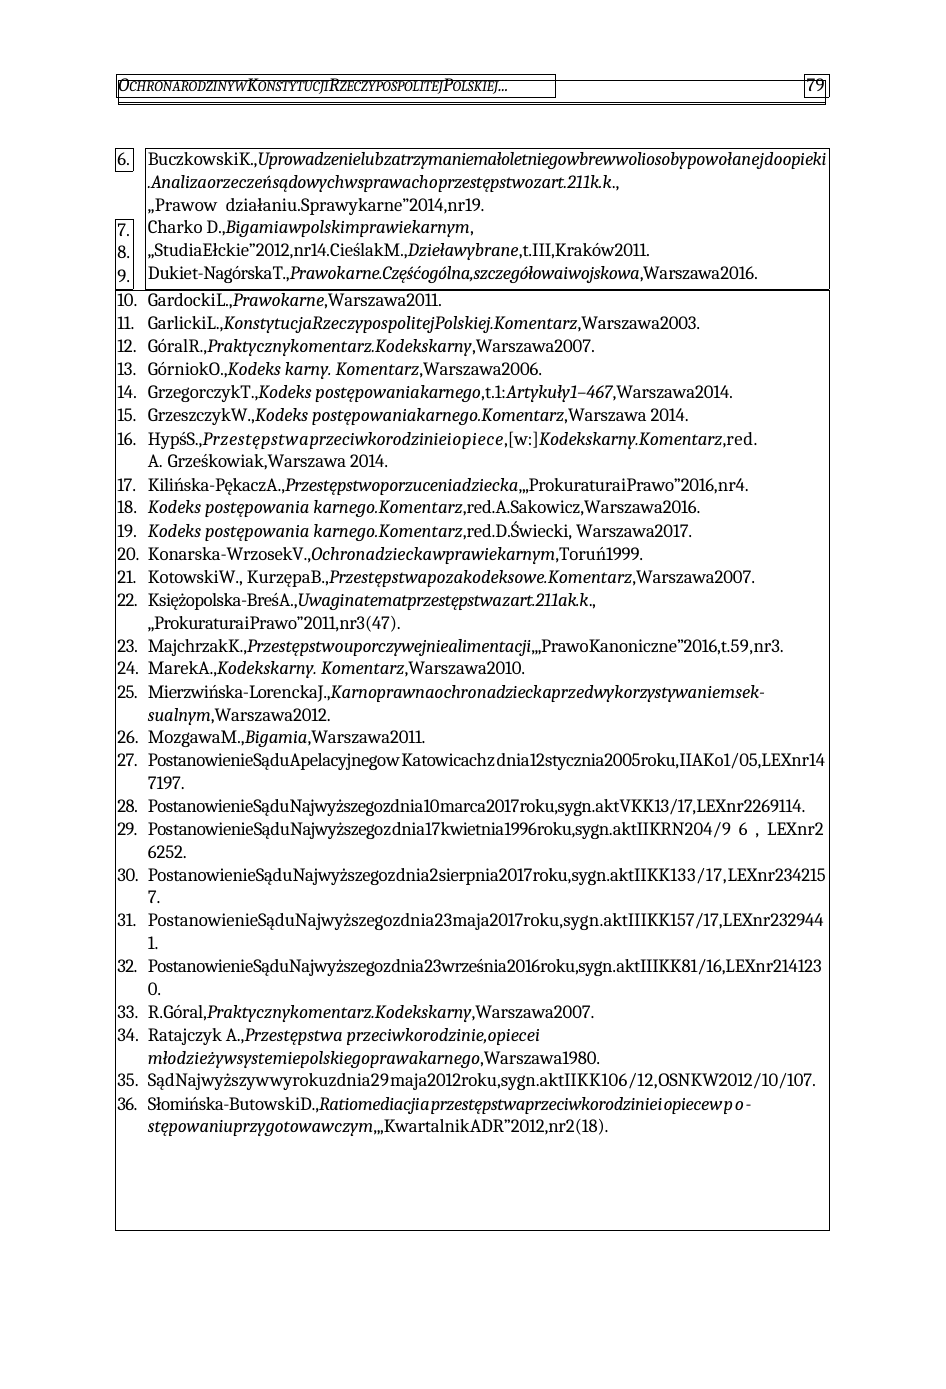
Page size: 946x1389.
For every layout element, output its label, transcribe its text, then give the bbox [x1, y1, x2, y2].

text 6. [117, 149, 133, 170]
text [118, 75, 555, 80]
list PostanowienieSąduNajwyższegozdnia10marca2017roku,sygn.aktVKK13/17,LEXnr2269114. [117, 796, 827, 817]
list GrzegorczykT.,Kodeks postępowaniakarnego,t.1:Artykuły1–467,Warszawa2014. [117, 382, 829, 403]
list MozgawaM.,Bigamia,Warszawa2011. [117, 727, 829, 748]
list Księżopolska-BreśA.,Uwaginatematprzestępstwazart.211ak.k.,„ProkuraturaiPrawo”2011,nr3(47). [117, 589, 827, 634]
list GóralR.,Praktycznykomentarz.Kodekskarny,Warszawa2007. [117, 336, 829, 357]
list Kodeks postępowania karnego.Komentarz,red.A.Sakowicz,Warszawa2016. [117, 497, 829, 519]
list PostanowienieSąduNajwyższegozdnia17kwietnia1996roku,sygn.aktIIKRN204/96,LEXnr26252. [117, 818, 827, 863]
list GardockiL.,Prawokarne,Warszawa2011. [117, 291, 829, 311]
text 9. [117, 265, 133, 287]
list Mierzwińska-LorenckaJ.,Karnoprawnaochronadzieckaprzedwykorzystywaniemsek-sualnym,Warszawa2012. [117, 681, 827, 726]
list GrzeszczykW.,Kodeks postępowaniakarnego.Komentarz,Warszawa 2014. [117, 405, 829, 426]
list Kodeks postępowania karnego.Komentarz,red.D.Świecki, Warszawa2017. [117, 520, 829, 542]
list PostanowienieSąduApelacyjnegowKatowicachzdnia12stycznia2005roku,IIAKo1/05,LEXnr147197. [117, 750, 827, 794]
list Słomińska-ButowskiD.,Ratiomediacjiaprzestępstwaprzeciwkorodzinieiopiecewpo-stępowaniuprzygotowawczym,„KwartalnikADR”2012,nr2(18). [117, 1093, 827, 1137]
text 7. [117, 220, 133, 240]
list PostanowienieSąduNajwyższegozdnia2sierpnia2017roku,sygn.aktIIKK133/17,LEXnr2342157. [117, 864, 827, 908]
text OCHRONARODZINYWKONSTYTUCJIRZECZYPOSPOLITEJPOLSKIEJ... [119, 81, 555, 96]
list KotowskiW., KurzępaB.,Przestępstwapozakodeksowe.Komentarz,Warszawa2007. [117, 566, 829, 588]
list R.Góral,Praktycznykomentarz.Kodekskarny,Warszawa2007. [117, 1001, 829, 1023]
list Konarska-WrzosekV.,Ochronadzieckawprawiekarnym,Toruń1999. [117, 543, 829, 565]
list Ratajczyk A.,Przestępstwa przeciwkorodzinie,opiecei młodzieżywsystemiepolskiegoprawakarnego,Warszawa1980. [117, 1024, 827, 1069]
list GarlickiL.,KonstytucjaRzeczypospolitejPolskiej.Komentarz,Warszawa2003. [117, 312, 829, 334]
text 79 [806, 75, 829, 96]
text Charko D.,Bigamiawpolskimprawiekarnym,„StudiaEłckie”2012,nr14.CieślakM.,Dzieławybrane,t.III,Kraków2011. [148, 217, 732, 261]
list Kilińska-PękaczA.,Przestępstwoporzuceniadziecka,„ProkuraturaiPrawo”2016,nr4. [117, 474, 829, 496]
list PostanowienieSąduNajwyższegozdnia23września2016roku,sygn.aktIIIKK81/16,LEXnr2141230. [117, 956, 827, 1000]
text BuczkowskiK.,Uprowadzenielubzatrzymaniemałoletniegowbrewwoliosobypowołanejdoopieki.Analizaorzeczeńsądowychwsprawachoprzestępstwozart.211k.k.,„Prawowdziałaniu.Sprawykarne”2014,nr19. [148, 149, 827, 216]
list HypśS.,Przestępstwaprzeciwkorodzinieiopiece,[w:]Kodekskarny.Komentarz,red. [117, 428, 829, 449]
list GórniokO.,Kodeks karny. Komentarz,Warszawa2006. [117, 358, 829, 380]
list SądNajwyższywwyrokuzdnia29maja2012roku,sygn.aktIIKK106/12,OSNKW2012/10/107. [117, 1070, 826, 1092]
list MarekA.,Kodekskarny. Komentarz,Warszawa2010. [117, 658, 829, 679]
list Grześkowiak,Warszawa 2014. [148, 451, 829, 473]
list PostanowienieSąduNajwyższegozdnia23maja2017roku,sygn.aktIIIKK157/17,LEXnr2329441. [117, 910, 827, 954]
text Dukiet-NagórskaT.,Prawokarne.Częśćogólna,szczegółowaiwojskowa,Warszawa2016. [148, 263, 829, 284]
text 8. [117, 242, 133, 263]
list MajchrzakK.,Przestępstwouporczywejniealimentacji,„PrawoKanoniczne”2016,t.59,nr3. [117, 635, 827, 657]
